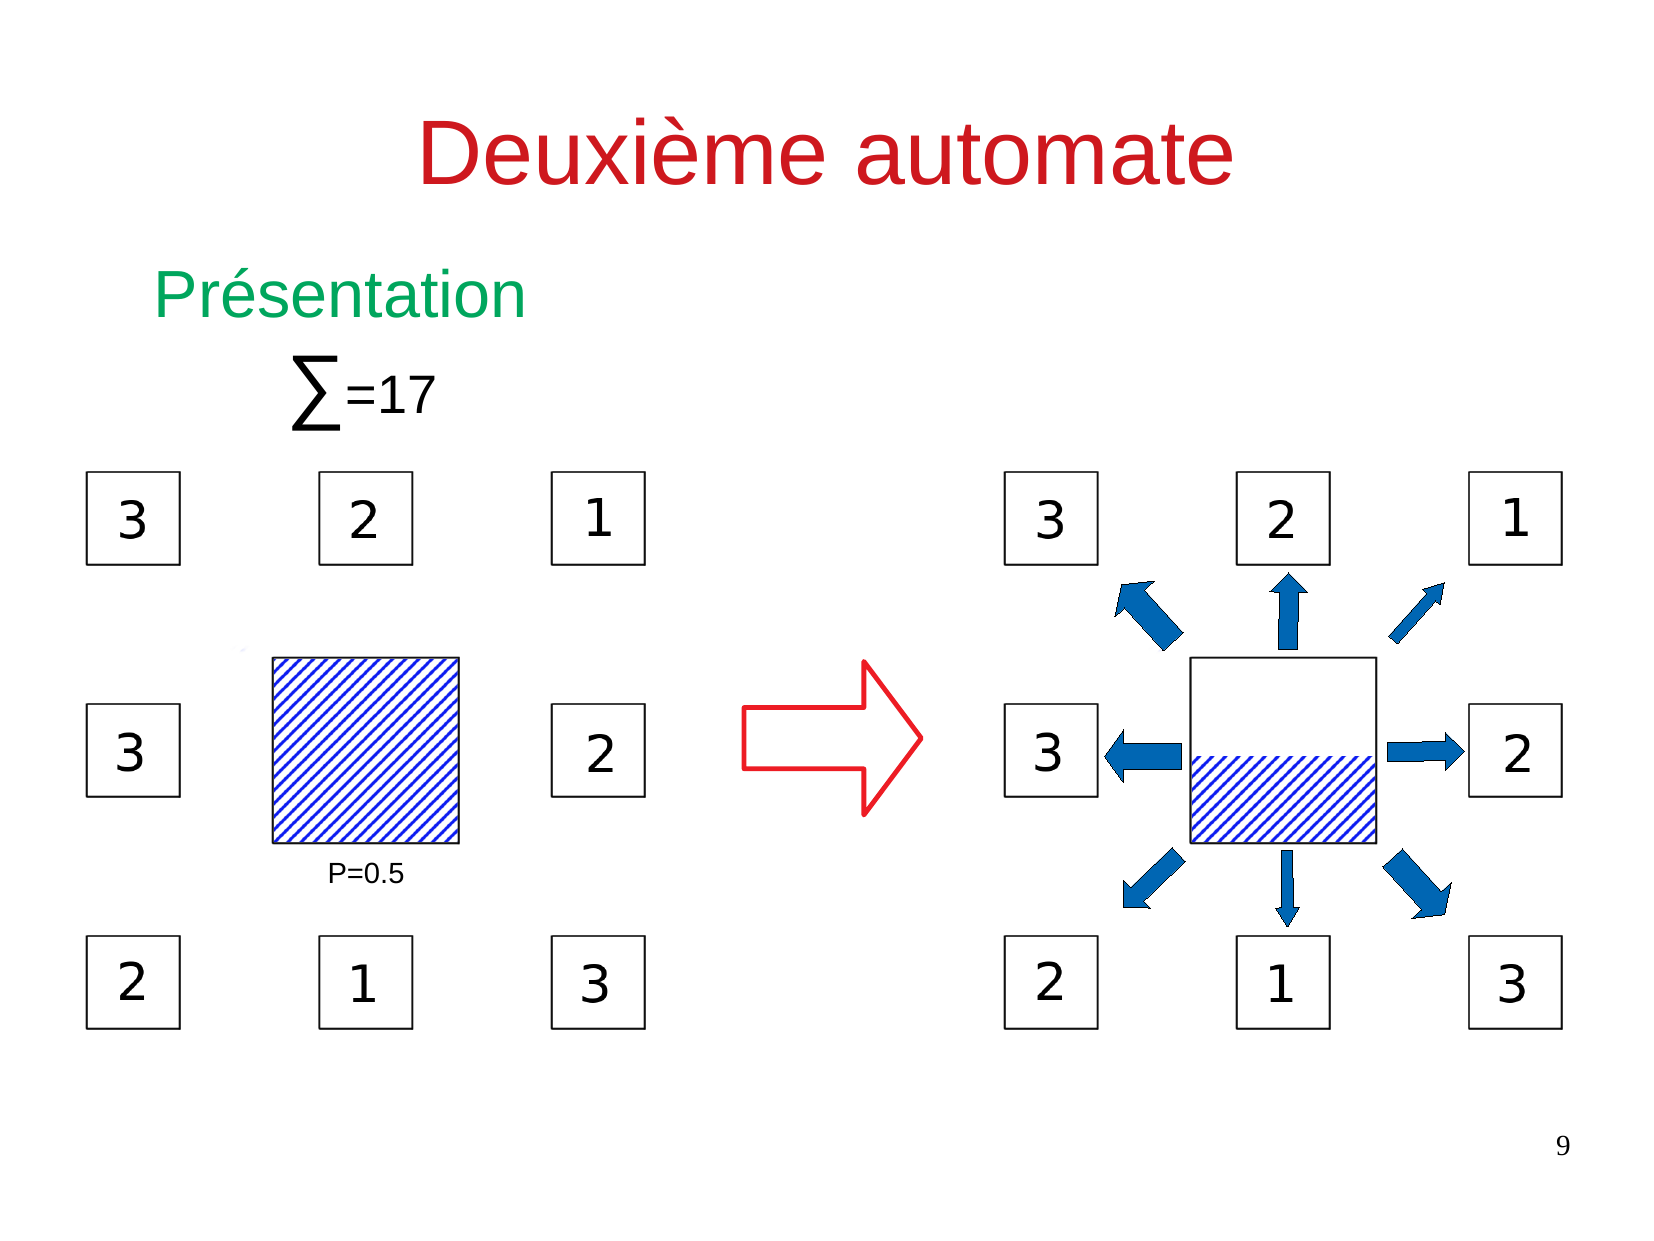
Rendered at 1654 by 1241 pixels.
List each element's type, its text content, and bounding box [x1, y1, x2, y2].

list Présentation [82, 256, 1572, 976]
picture [76, 460, 660, 1044]
picture [994, 460, 1577, 1044]
title Deuxième automate [82, 49, 1571, 256]
